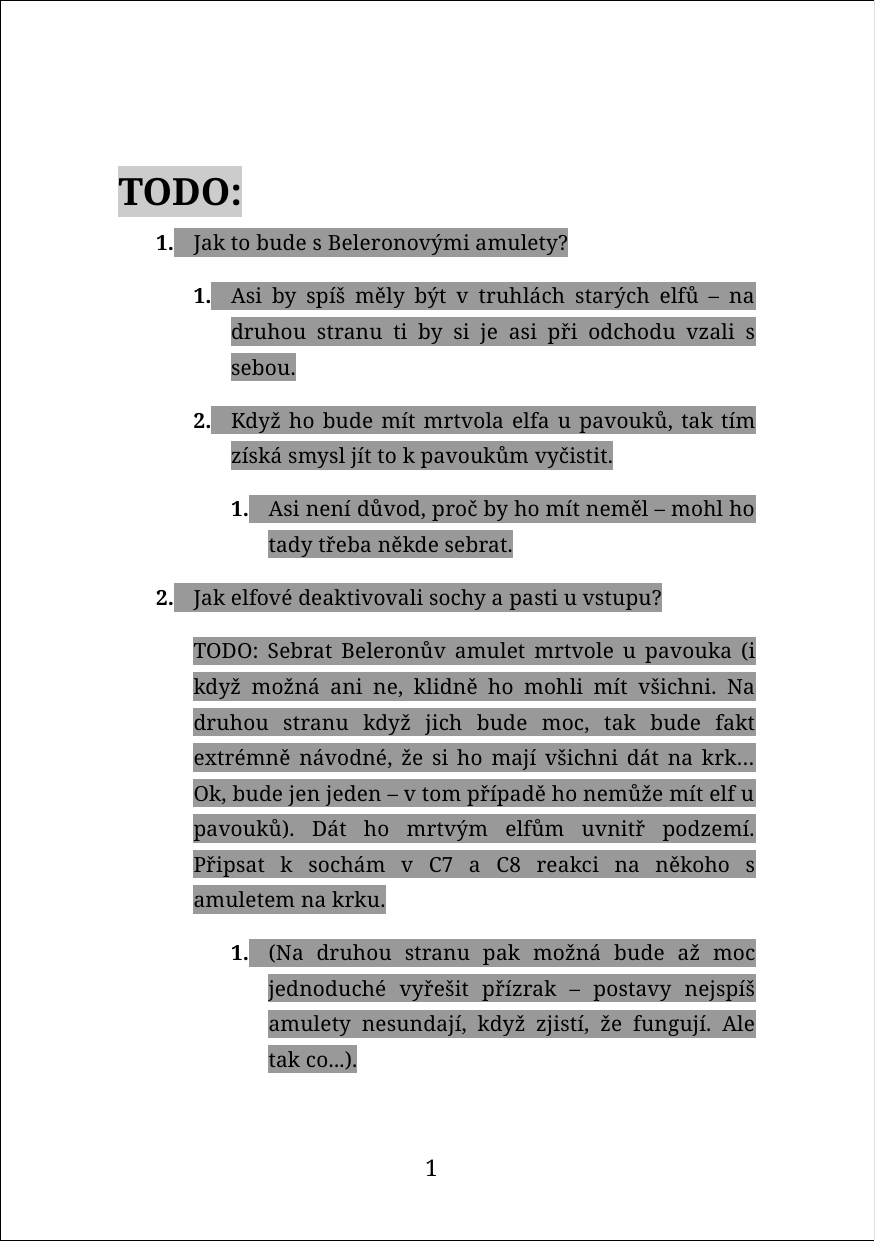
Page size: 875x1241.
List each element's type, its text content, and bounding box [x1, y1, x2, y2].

list TODO: Sebrat Beleronův amulet mrtvole u pavouka (i když možná ani ne, klidně ho mohli mít všichni. Na druhou stranu když jich bude moc, tak bude fakt extrémně návodné, že si ho mají všichni dát na krk… Ok, bude jen jeden – v tom případě ho nemůže mít elf u pavouků). Dát ho mrtvým elfům uvnitř podzemí. Připsat k sochám v C7 a C8 reakci na někoho s amuletem na krku. [156, 637, 756, 914]
list Když ho bude mít mrtvola elfa u pavouků, tak tím získá smysl jít to k pavoukům vyčistit. [193, 406, 756, 470]
list Jak to bude s Beleronovými amulety? [156, 228, 756, 257]
list (Na druhou stranu pak možná bude až moc jednoduché vyřešit přízrak – postavy nejspíš amulety nesundají, když zjistí, že fungují. Ale tak co...). [231, 938, 756, 1073]
list Asi není důvod, proč by ho mít neměl – mohl ho tady třeba někde sebrat. [231, 494, 756, 558]
list Asi by spíš měly být v truhlách starých elfů – na druhou stranu ti by si je asi při odchodu vzali s sebou. [193, 282, 756, 381]
list Jak elfové deaktivovali sochy a pasti u vstupu? [156, 583, 756, 612]
subtitle TODO: [118, 166, 756, 217]
